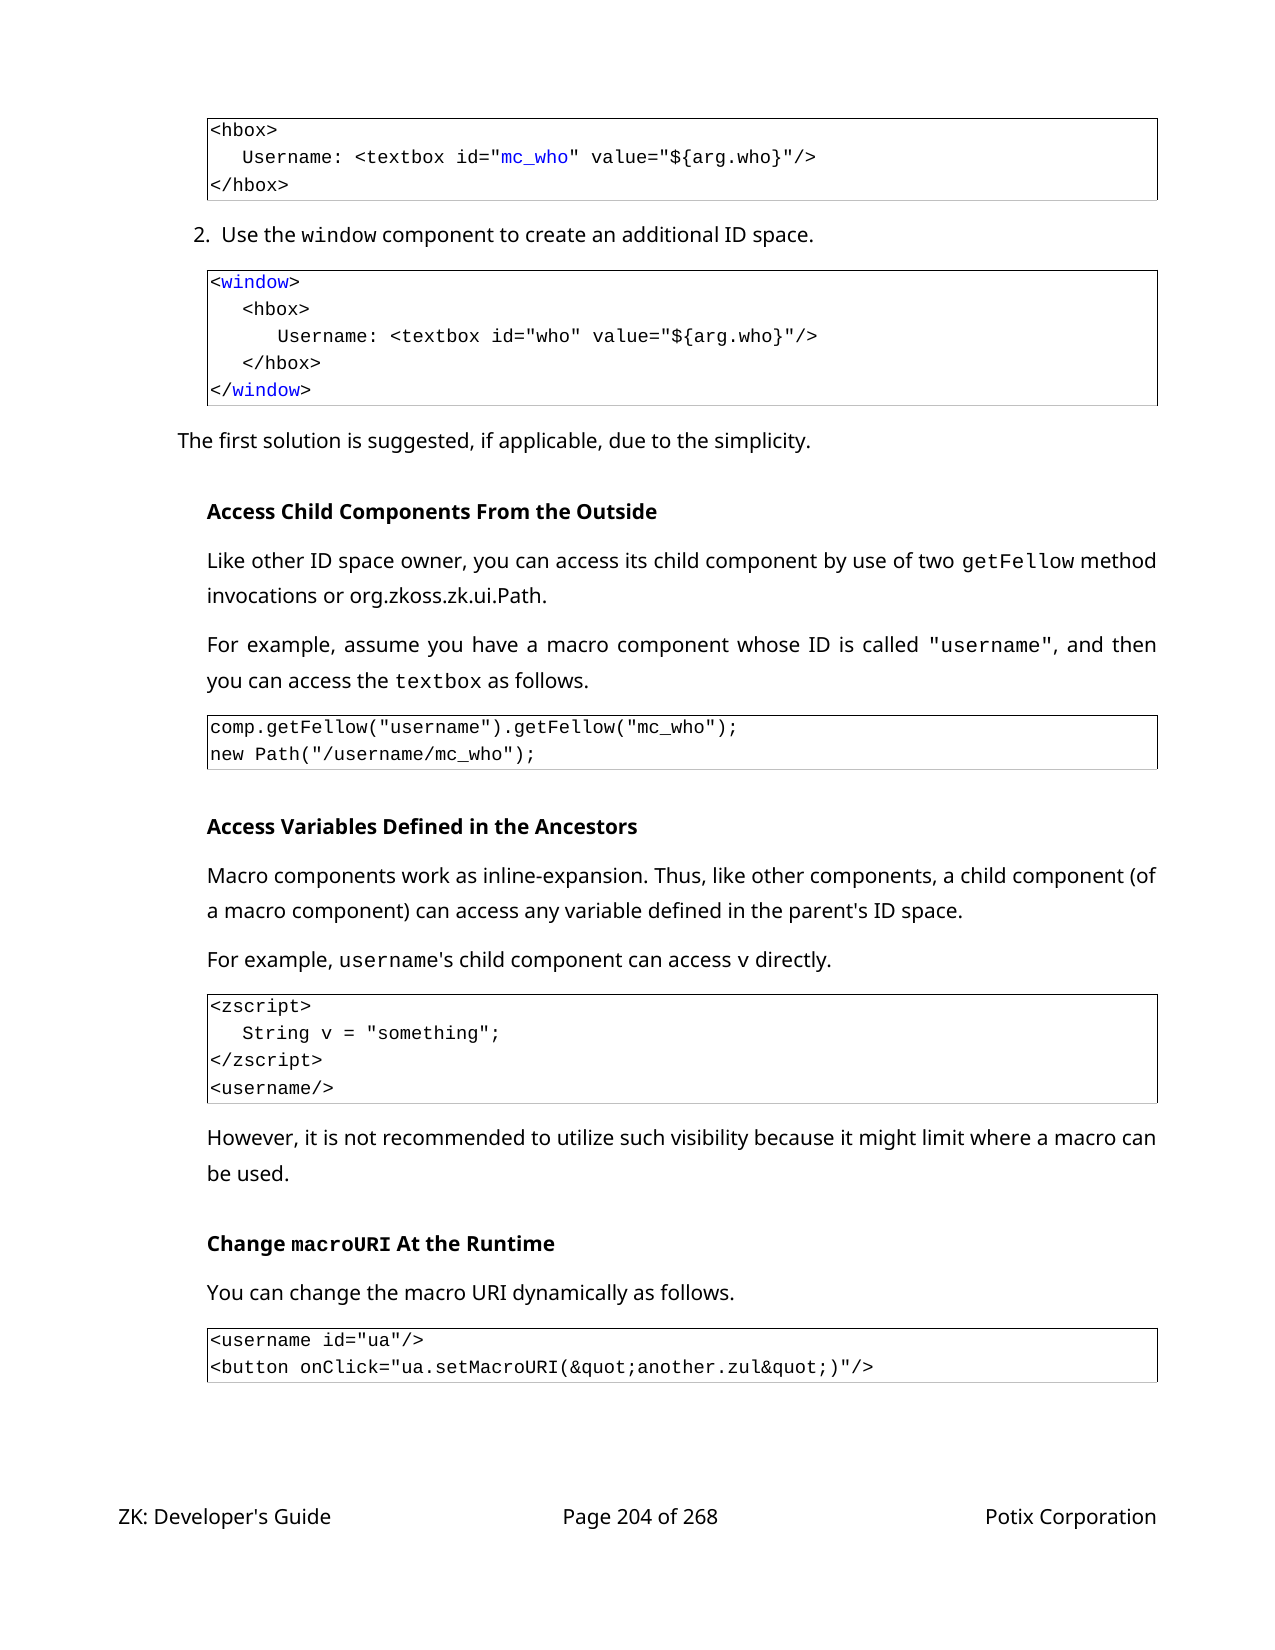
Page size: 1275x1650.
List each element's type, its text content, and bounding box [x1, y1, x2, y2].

text For example, username's child component can access v directly. [207, 945, 1157, 973]
text Username: <textbox id="who" value="${arg.who}"/> [208, 324, 1157, 348]
text <window> [208, 271, 1157, 294]
text </hbox> [208, 172, 1157, 200]
subtitle Access Variables Defined in the Ancestors [207, 812, 1157, 840]
text <hbox> [208, 297, 1157, 321]
text </zscript> [208, 1048, 1157, 1073]
text <username id="ua"/> [208, 1329, 1157, 1352]
text You can change the macro URI dynamically as follows. [207, 1278, 1157, 1307]
text String v = "something"; [208, 1021, 1157, 1045]
text The first solution is suggested, if applicable, due to the simplicity. [177, 426, 1157, 454]
text new Path("/username/mc_who"); [208, 742, 1157, 769]
text <zscript> [208, 995, 1157, 1018]
text <button onClick="ua.setMacroURI(&quot;another.zul&quot;)"/> [208, 1354, 1157, 1382]
text For example, assume you have a macro component whose ID is called "username", and then you can access the textbox as follows. [207, 630, 1157, 694]
text comp.getFellow("username").getFellow("mc_who"); [208, 716, 1157, 739]
subtitle Change macroURI At the Runtime [207, 1229, 1157, 1258]
text </window> [208, 378, 1157, 405]
text However, it is not recommended to utilize such visibility because it might limit where a macro can be used. [207, 1123, 1157, 1187]
text Username: <textbox id="mc_who" value="${arg.who}"/> [208, 145, 1157, 169]
text Macro components work as inline-expansion. Thus, like other components, a child component (of a macro component) can access any variable defined in the parent's ID space. [207, 861, 1157, 924]
text Like other ID space owner, you can access its child component by use of two getFellow method invocations or org.zkoss.zk.ui.Path. [207, 546, 1157, 609]
subtitle Access Child Components From the Outside [207, 497, 1157, 525]
text <hbox> [208, 119, 1157, 142]
list 2. Use the window component to create an additional ID space. [156, 220, 1157, 249]
text </hbox> [208, 351, 1157, 375]
text <username/> [208, 1076, 1157, 1103]
